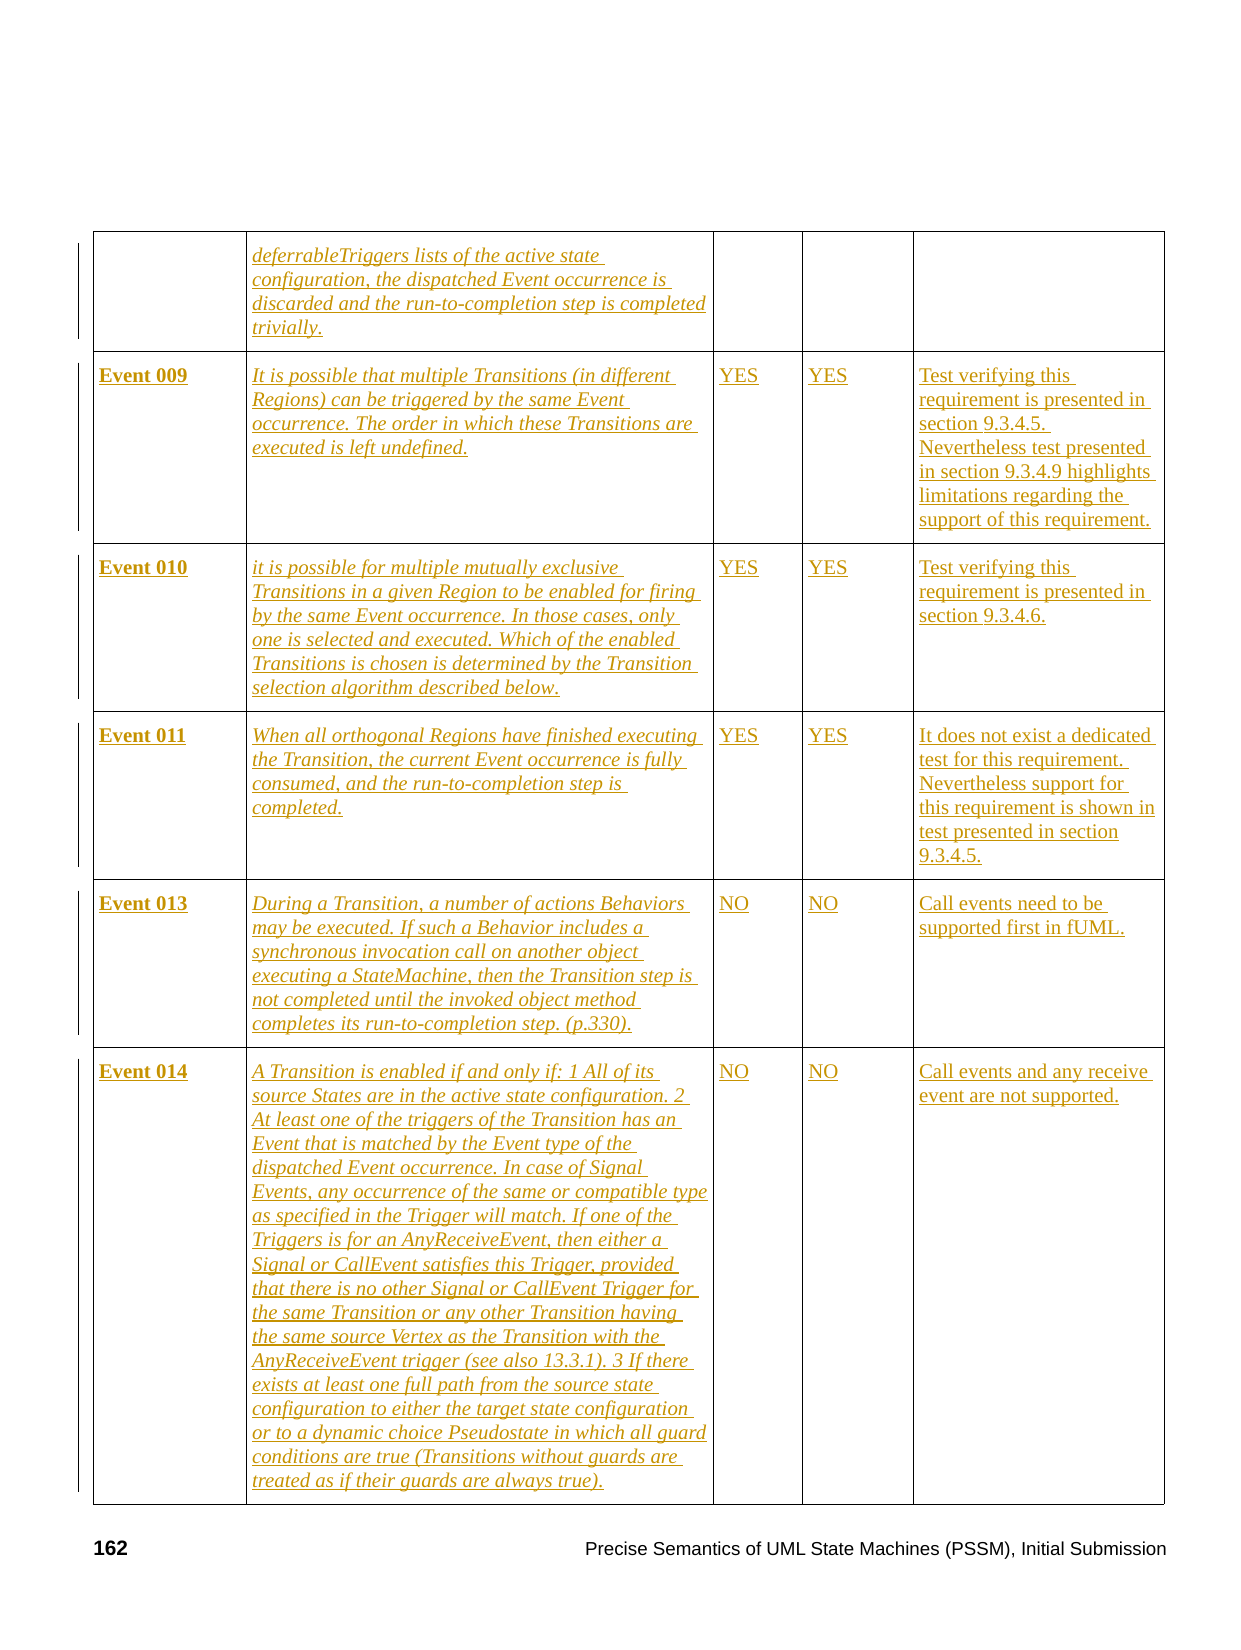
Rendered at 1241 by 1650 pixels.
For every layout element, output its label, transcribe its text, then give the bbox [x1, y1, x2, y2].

table_cell A Transition is enabled if and only if: 1 All of its source States are in the active state configuration. 2 At least one of the triggers of the Transition has an Event that is matched by the Event type of the dispatched Event occurrence. In case of Signal Events, any occurrence of the same or compatible type as specified in the Trigger will match. If one of the Triggers is for an AnyReceiveEvent, then either a Signal or CallEvent satisfies this Trigger, provided that there is no other Signal or CallEvent Trigger for the same Transition or any other Transition having the same source Vertex as the Transition with the AnyReceiveEvent trigger (see also 13.3.1). 3 If there exists at least one full path from the source state configuration to either the target state configuration or to a dynamic choice Pseudostate in which all guard conditions are true (Transitions without guards are treated as if their guards are always true). [247, 1048, 713, 1504]
table_cell YES [714, 352, 802, 543]
table_cell Event 010 [94, 544, 246, 711]
table_cell [714, 232, 802, 351]
table_cell [914, 232, 1164, 351]
table_cell it is possible for multiple mutually exclusive Transitions in a given Region to be enabled for firing by the same Event occurrence. In those cases, only one is selected and executed. Which of the enabled Transitions is chosen is determined by the Transition selection algorithm described below. [247, 544, 713, 711]
table_cell Call events need to be supported first in fUML. [914, 880, 1164, 1047]
table_cell YES [803, 352, 913, 543]
table_cell [803, 232, 913, 351]
table_cell Call events and any receive event are not supported. [914, 1048, 1164, 1504]
table_cell YES [803, 712, 913, 879]
table_cell YES [714, 544, 802, 711]
table_cell NO [714, 880, 802, 1047]
table_cell NO [803, 1048, 913, 1504]
table_cell Event 009 [94, 352, 246, 543]
table_cell It is possible that multiple Transitions (in different Regions) can be triggered by the same Event occurrence. The order in which these Transitions are executed is left undefined. [247, 352, 713, 543]
table_cell During a Transition, a number of actions Behaviors may be executed. If such a Behavior includes a synchronous invocation call on another object executing a StateMachine, then the Transition step is not completed until the invoked object method completes its run-to-completion step. (p.330). [247, 880, 713, 1047]
table_cell NO [714, 1048, 802, 1504]
table_cell Test verifying this requirement is presented in section 9.3.4.6. [914, 544, 1164, 711]
table_cell Test verifying this requirement is presented in section 9.3.4.5. Nevertheless test presented in section 9.3.4.9 highlights limitations regarding the support of this requirement. [914, 352, 1164, 543]
table_cell Event 013 [94, 880, 246, 1047]
table_cell Event 011 [94, 712, 246, 879]
table_cell When all orthogonal Regions have finished executing the Transition, the current Event occurrence is fully consumed, and the run-to-completion step is completed. [247, 712, 713, 879]
table_cell NO [803, 880, 913, 1047]
table_cell YES [803, 544, 913, 711]
table_cell YES [714, 712, 802, 879]
table_cell [94, 232, 246, 351]
table_cell deferrableTriggers lists of the active state configuration, the dispatched Event occurrence is discarded and the run-to-completion step is completed trivially. [247, 232, 713, 351]
table_cell It does not exist a dedicated test for this requirement. Nevertheless support for this requirement is shown in test presented in section 9.3.4.5. [914, 712, 1164, 879]
table_cell Event 014 [94, 1048, 246, 1504]
